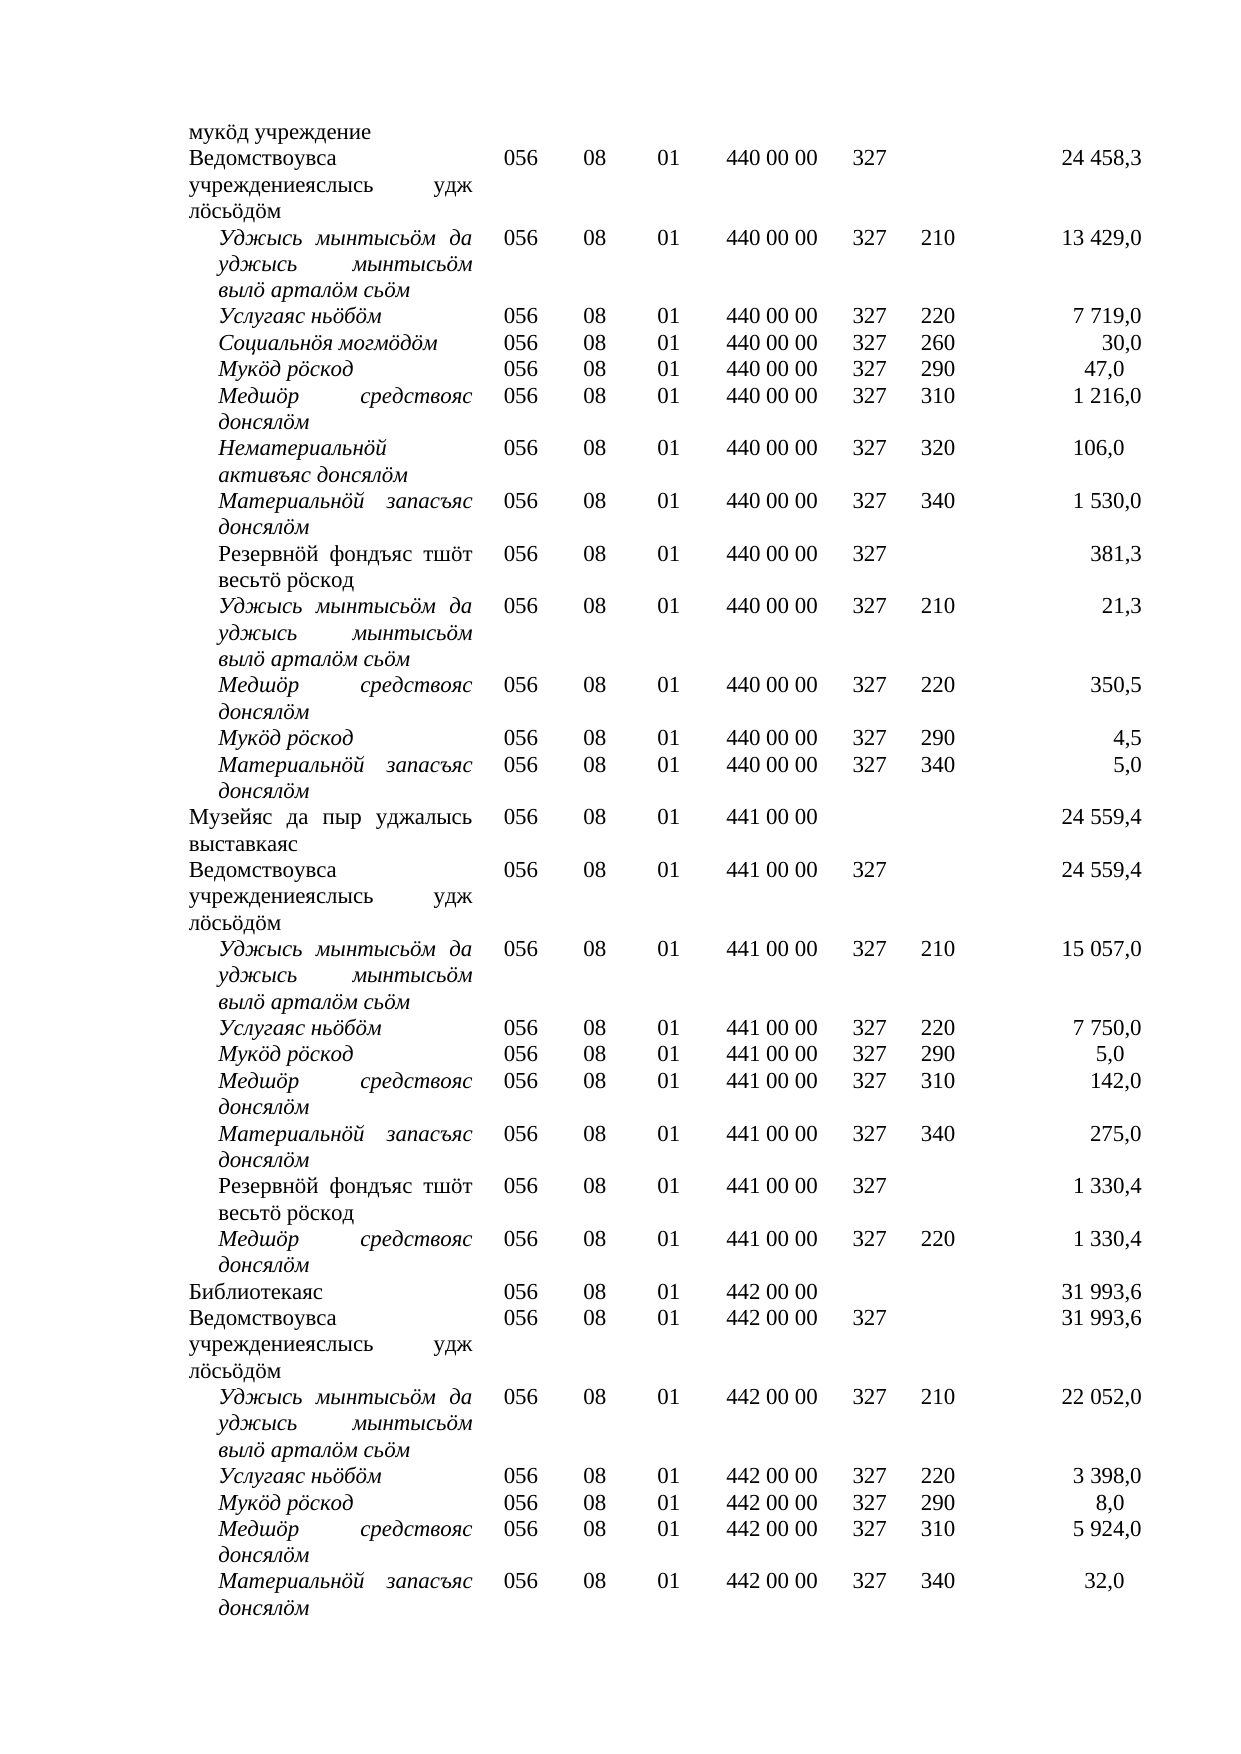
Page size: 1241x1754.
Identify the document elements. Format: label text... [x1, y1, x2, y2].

table_cell 441 00 00 [705, 803, 838, 856]
table_cell 01 [631, 487, 705, 540]
table_cell 01 [631, 540, 705, 592]
table_cell 5,0 [975, 751, 1153, 803]
table_cell 15 057,0 [975, 935, 1153, 1014]
table_cell 210 [901, 935, 974, 1014]
table_cell 01 [631, 751, 705, 803]
table_cell 440 00 00 [705, 355, 838, 382]
table_cell 056 [484, 303, 558, 329]
table_cell 1 216,0 [975, 382, 1153, 434]
table_cell 01 [631, 856, 705, 935]
table_cell 440 00 00 [705, 145, 838, 223]
table_cell 01 [631, 1489, 705, 1515]
table_cell 441 00 00 [705, 1067, 838, 1119]
table_cell 08 [558, 672, 631, 724]
table_cell 142,0 [975, 1067, 1153, 1119]
table_cell 327 [838, 382, 901, 434]
table_cell 210 [901, 224, 974, 303]
table_cell 08 [558, 935, 631, 1014]
table_cell мукöд учреждение [177, 118, 484, 144]
table_cell 08 [558, 1462, 631, 1488]
table_cell 290 [901, 1489, 974, 1515]
table_cell 220 [901, 672, 974, 724]
table_cell 01 [631, 1225, 705, 1278]
table_cell 056 [484, 1568, 558, 1620]
table_cell 327 [838, 434, 901, 487]
table_cell 01 [631, 434, 705, 487]
table_cell [975, 118, 1153, 144]
table_cell 210 [901, 593, 974, 672]
table_cell 441 00 00 [705, 1014, 838, 1041]
table_cell 7 750,0 [975, 1014, 1153, 1041]
table_cell 01 [631, 303, 705, 329]
table_cell 08 [558, 382, 631, 434]
table_cell 327 [838, 224, 901, 303]
table_cell 08 [558, 355, 631, 382]
table_cell 01 [631, 1568, 705, 1620]
table_cell Материальнöй запасъяс донсялöм [177, 1120, 484, 1172]
table_cell 440 00 00 [705, 329, 838, 355]
table_cell [901, 1172, 974, 1225]
table_cell 220 [901, 1462, 974, 1488]
table_cell 24 458,3 [975, 145, 1153, 223]
table_cell [901, 1278, 974, 1304]
table_cell 01 [631, 1462, 705, 1488]
table_cell Библиотекаяс [177, 1278, 484, 1304]
table_cell 08 [558, 1014, 631, 1041]
table_cell 220 [901, 1225, 974, 1278]
table_cell Медшöр средствояс донсялöм [177, 1067, 484, 1119]
table_cell 056 [484, 1304, 558, 1383]
table_cell 7 719,0 [975, 303, 1153, 329]
table_cell 056 [484, 1225, 558, 1278]
table_cell 327 [838, 1489, 901, 1515]
table_cell 08 [558, 1041, 631, 1067]
table_cell 340 [901, 487, 974, 540]
table_cell 442 00 00 [705, 1489, 838, 1515]
table_cell Ведомствоувса учреждениеяслысь удж лöсьöдöм [177, 1304, 484, 1383]
table_cell 01 [631, 145, 705, 223]
table_cell 01 [631, 672, 705, 724]
table_cell 056 [484, 540, 558, 592]
table_cell 327 [838, 487, 901, 540]
table_cell 08 [558, 329, 631, 355]
table_cell 441 00 00 [705, 1041, 838, 1067]
table_cell 08 [558, 1568, 631, 1620]
table_cell Социальнöя могмöдöм [177, 329, 484, 355]
table_cell 01 [631, 803, 705, 856]
table_cell 056 [484, 487, 558, 540]
table_cell 327 [838, 751, 901, 803]
table_cell Медшöр средствояс донсялöм [177, 1225, 484, 1278]
table_cell 056 [484, 751, 558, 803]
table_cell 441 00 00 [705, 1172, 838, 1225]
table_cell Музейяс да пыр уджалысь выставкаяс [177, 803, 484, 856]
table_cell 01 [631, 224, 705, 303]
table_cell 327 [838, 724, 901, 751]
table_cell 01 [631, 1383, 705, 1462]
table_cell 08 [558, 1120, 631, 1172]
table_cell 327 [838, 1120, 901, 1172]
table_cell 056 [484, 224, 558, 303]
table_cell 01 [631, 1515, 705, 1568]
table_cell 01 [631, 1278, 705, 1304]
table_cell 327 [838, 672, 901, 724]
table_cell 327 [838, 1225, 901, 1278]
table_cell 327 [838, 856, 901, 935]
table_cell 440 00 00 [705, 540, 838, 592]
table_cell [901, 145, 974, 223]
table_cell 08 [558, 303, 631, 329]
table_cell 441 00 00 [705, 856, 838, 935]
table_cell 24 559,4 [975, 803, 1153, 856]
table_cell 08 [558, 1067, 631, 1119]
table_cell Медшöр средствояс донсялöм [177, 382, 484, 434]
table_cell 327 [838, 1304, 901, 1383]
table_cell 31 993,6 [975, 1278, 1153, 1304]
table_cell 056 [484, 1462, 558, 1488]
table_cell 327 [838, 1383, 901, 1462]
table_cell Ведомствоувса учреждениеяслысь удж лöсьöдöм [177, 145, 484, 223]
table_cell 056 [484, 1041, 558, 1067]
table_cell 290 [901, 355, 974, 382]
table_cell [631, 118, 705, 144]
table_cell 441 00 00 [705, 1225, 838, 1278]
table_cell 8,0 [975, 1489, 1153, 1515]
table_cell [484, 118, 558, 144]
table_cell 327 [838, 935, 901, 1014]
table_cell 30,0 [975, 329, 1153, 355]
table_cell 08 [558, 724, 631, 751]
table_cell 056 [484, 803, 558, 856]
table_cell 47,0 [975, 355, 1153, 382]
table_cell 13 429,0 [975, 224, 1153, 303]
table_cell 442 00 00 [705, 1278, 838, 1304]
table_cell Уджысь мынтысьöм да уджысь мынтысьöм вылö арталöм сьöм [177, 1383, 484, 1462]
table_cell Услугаяс ньöбöм [177, 303, 484, 329]
table_cell 01 [631, 935, 705, 1014]
table_cell 01 [631, 1172, 705, 1225]
table_cell 440 00 00 [705, 593, 838, 672]
table_cell 056 [484, 593, 558, 672]
table_cell 056 [484, 1014, 558, 1041]
table_cell 24 559,4 [975, 856, 1153, 935]
table_cell [901, 540, 974, 592]
table_cell 441 00 00 [705, 935, 838, 1014]
table_cell 08 [558, 1225, 631, 1278]
table_cell 381,3 [975, 540, 1153, 592]
table_cell 320 [901, 434, 974, 487]
table_cell 01 [631, 355, 705, 382]
table_cell 08 [558, 540, 631, 592]
table_cell 01 [631, 1014, 705, 1041]
table_cell 056 [484, 355, 558, 382]
table_cell 01 [631, 329, 705, 355]
table_cell 442 00 00 [705, 1304, 838, 1383]
table_cell 056 [484, 1489, 558, 1515]
table_cell 01 [631, 1041, 705, 1067]
table_cell [838, 118, 901, 144]
table_cell Медшöр средствояс донсялöм [177, 672, 484, 724]
table_cell 31 993,6 [975, 1304, 1153, 1383]
table_cell 260 [901, 329, 974, 355]
table_cell Материальнöй запасъяс донсялöм [177, 751, 484, 803]
table_cell Мукöд рöскод [177, 724, 484, 751]
table_cell Мукöд рöскод [177, 1489, 484, 1515]
table_cell 08 [558, 593, 631, 672]
table_cell [705, 118, 838, 144]
table_cell 056 [484, 1120, 558, 1172]
table_cell 327 [838, 1041, 901, 1067]
table_cell 08 [558, 1304, 631, 1383]
table_cell 08 [558, 1383, 631, 1462]
table_cell 327 [838, 540, 901, 592]
table_cell 1 330,4 [975, 1225, 1153, 1278]
table_cell Услугаяс ньöбöм [177, 1014, 484, 1041]
table_cell 01 [631, 1120, 705, 1172]
table_cell Материальнöй запасъяс донсялöм [177, 487, 484, 540]
table_cell 327 [838, 303, 901, 329]
table_cell Мукöд рöскод [177, 355, 484, 382]
table_cell [838, 1278, 901, 1304]
table_cell 327 [838, 145, 901, 223]
table_cell 08 [558, 145, 631, 223]
table_cell 340 [901, 1568, 974, 1620]
table_cell Уджысь мынтысьöм да уджысь мынтысьöм вылö арталöм сьöм [177, 224, 484, 303]
table_cell 440 00 00 [705, 487, 838, 540]
table_cell 1 530,0 [975, 487, 1153, 540]
table_cell Ведомствоувса учреждениеяслысь удж лöсьöдöм [177, 856, 484, 935]
table_cell [901, 803, 974, 856]
table_cell 440 00 00 [705, 224, 838, 303]
table_cell 290 [901, 1041, 974, 1067]
table_cell [901, 1304, 974, 1383]
table_cell 08 [558, 487, 631, 540]
table_cell 08 [558, 1172, 631, 1225]
table_cell 056 [484, 434, 558, 487]
table_cell 01 [631, 724, 705, 751]
table_cell 08 [558, 751, 631, 803]
table_cell 01 [631, 1067, 705, 1119]
table_cell 327 [838, 1067, 901, 1119]
table_cell 350,5 [975, 672, 1153, 724]
table_cell [901, 118, 974, 144]
table_cell 5 924,0 [975, 1515, 1153, 1568]
table_cell 442 00 00 [705, 1515, 838, 1568]
table_cell 440 00 00 [705, 434, 838, 487]
table_cell 440 00 00 [705, 303, 838, 329]
table_cell 056 [484, 329, 558, 355]
table_cell 01 [631, 593, 705, 672]
table_cell 22 052,0 [975, 1383, 1153, 1462]
table_cell 310 [901, 1067, 974, 1119]
table_cell 1 330,4 [975, 1172, 1153, 1225]
table_cell [838, 803, 901, 856]
table_cell 08 [558, 856, 631, 935]
table_cell 310 [901, 1515, 974, 1568]
table_cell Материальнöй запасъяс донсялöм [177, 1568, 484, 1620]
table_cell 310 [901, 382, 974, 434]
table_cell 440 00 00 [705, 672, 838, 724]
table_cell 340 [901, 1120, 974, 1172]
table_cell 056 [484, 1278, 558, 1304]
table_cell 442 00 00 [705, 1383, 838, 1462]
table_cell 327 [838, 1568, 901, 1620]
table_cell 327 [838, 593, 901, 672]
table_cell 056 [484, 856, 558, 935]
table_cell 056 [484, 145, 558, 223]
table_cell 442 00 00 [705, 1568, 838, 1620]
table_cell Резервнöй фондъяс тшöт весьтö рöскод [177, 1172, 484, 1225]
table_cell Услугаяс ньöбöм [177, 1462, 484, 1488]
table_cell 327 [838, 1515, 901, 1568]
table_cell 440 00 00 [705, 751, 838, 803]
table_cell 210 [901, 1383, 974, 1462]
table_cell 220 [901, 1014, 974, 1041]
table_cell 275,0 [975, 1120, 1153, 1172]
table_cell 327 [838, 355, 901, 382]
table_cell [558, 118, 631, 144]
table_cell Уджысь мынтысьöм да уджысь мынтысьöм вылö арталöм сьöм [177, 935, 484, 1014]
table_cell 327 [838, 1014, 901, 1041]
table_cell 08 [558, 434, 631, 487]
table_cell 056 [484, 935, 558, 1014]
table_cell 442 00 00 [705, 1462, 838, 1488]
table_cell 5,0 [975, 1041, 1153, 1067]
table_cell 056 [484, 1172, 558, 1225]
table_cell 01 [631, 1304, 705, 1383]
table_cell 106,0 [975, 434, 1153, 487]
table_cell 056 [484, 1515, 558, 1568]
table_cell Медшöр средствояс донсялöм [177, 1515, 484, 1568]
table_cell 08 [558, 803, 631, 856]
table_cell 08 [558, 1278, 631, 1304]
table_cell 3 398,0 [975, 1462, 1153, 1488]
table_cell Резервнöй фондъяс тшöт весьтö рöскод [177, 540, 484, 592]
table_cell 340 [901, 751, 974, 803]
table_cell 01 [631, 382, 705, 434]
table_cell 327 [838, 1172, 901, 1225]
table_cell Уджысь мынтысьöм да уджысь мынтысьöм вылö арталöм сьöм [177, 593, 484, 672]
table_cell Мукöд рöскод [177, 1041, 484, 1067]
table_cell 056 [484, 724, 558, 751]
table_cell Нематериальнöй активъяс донсялöм [177, 434, 484, 487]
table_cell 440 00 00 [705, 724, 838, 751]
table_cell 056 [484, 1383, 558, 1462]
table_cell 220 [901, 303, 974, 329]
table_cell 08 [558, 1489, 631, 1515]
table_cell 08 [558, 1515, 631, 1568]
table_cell 441 00 00 [705, 1120, 838, 1172]
table_cell [901, 856, 974, 935]
table_cell 056 [484, 672, 558, 724]
table_cell 056 [484, 382, 558, 434]
table_cell 327 [838, 329, 901, 355]
table_cell 056 [484, 1067, 558, 1119]
table_cell 32,0 [975, 1568, 1153, 1620]
table_cell 327 [838, 1462, 901, 1488]
table_cell 440 00 00 [705, 382, 838, 434]
table_cell 290 [901, 724, 974, 751]
table_cell 4,5 [975, 724, 1153, 751]
table_cell 08 [558, 224, 631, 303]
table_cell 21,3 [975, 593, 1153, 672]
